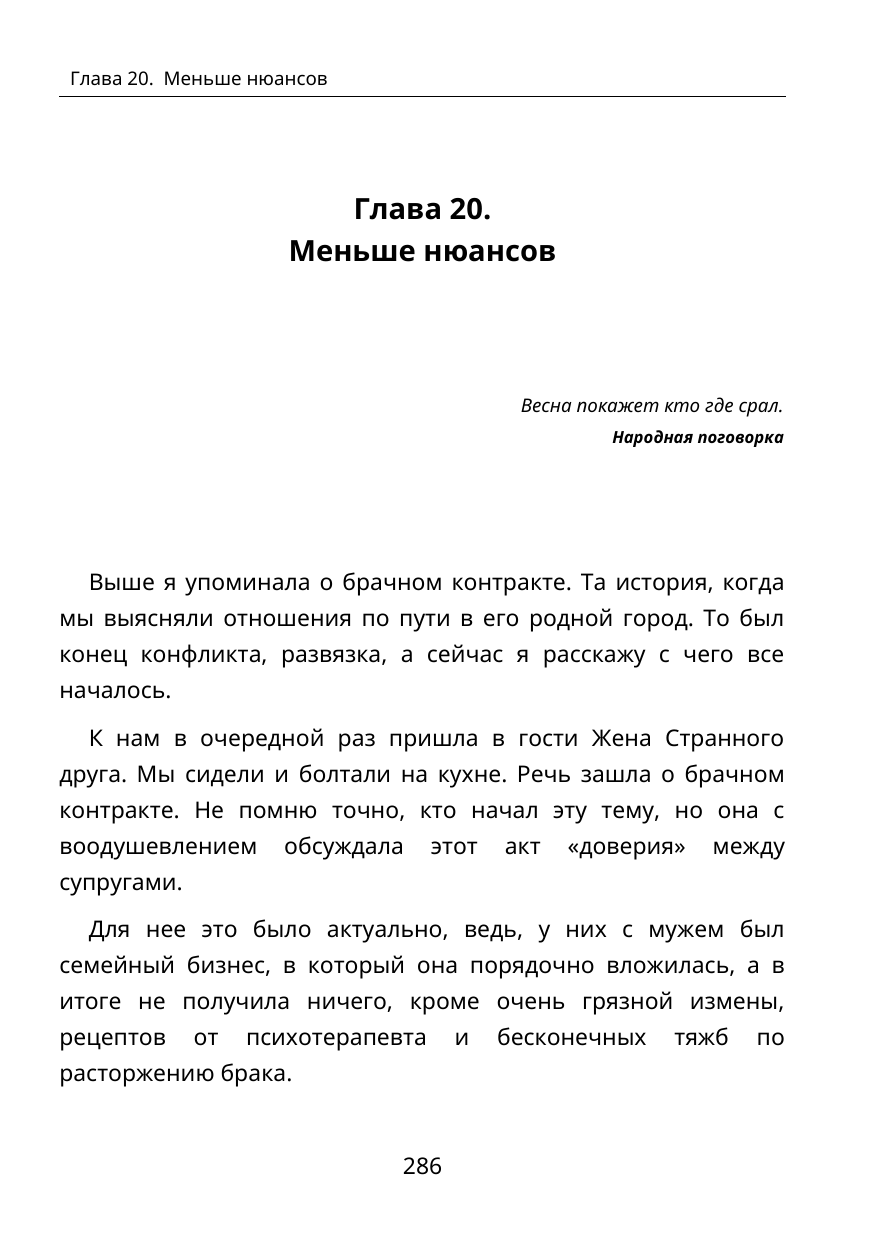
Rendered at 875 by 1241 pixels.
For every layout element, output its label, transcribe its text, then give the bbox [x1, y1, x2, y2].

text Для нее это было актуально, ведь, у них с мужем был семейный бизнес, в который она порядочно вложилась, а в итоге не получила ничего, кроме очень грязной измены, рецептов от психотерапевта и бесконечных тяжб по расторжению брака. [59, 913, 786, 1088]
text К нам в очередной раз пришла в гости Жена Странного друга. Мы сидели и болтали на кухне. Речь зашла о брачном контракте. Не помню точно, кто начал эту тему, но она с воодушевлением обсуждала этот акт «доверия» между супругами. [59, 722, 786, 897]
subtitle Глава 20. Меньше нюансов [59, 185, 786, 270]
text Весна покажет кто где срал. [207, 388, 786, 418]
text Выше я упоминала о брачном контракте. Та история, когда мы выясняли отношения по пути в его родной город. То был конец конфликта, развязка, а сейчас я расскажу с чего все началось. [59, 566, 786, 705]
text Народная поговорка [118, 418, 786, 448]
